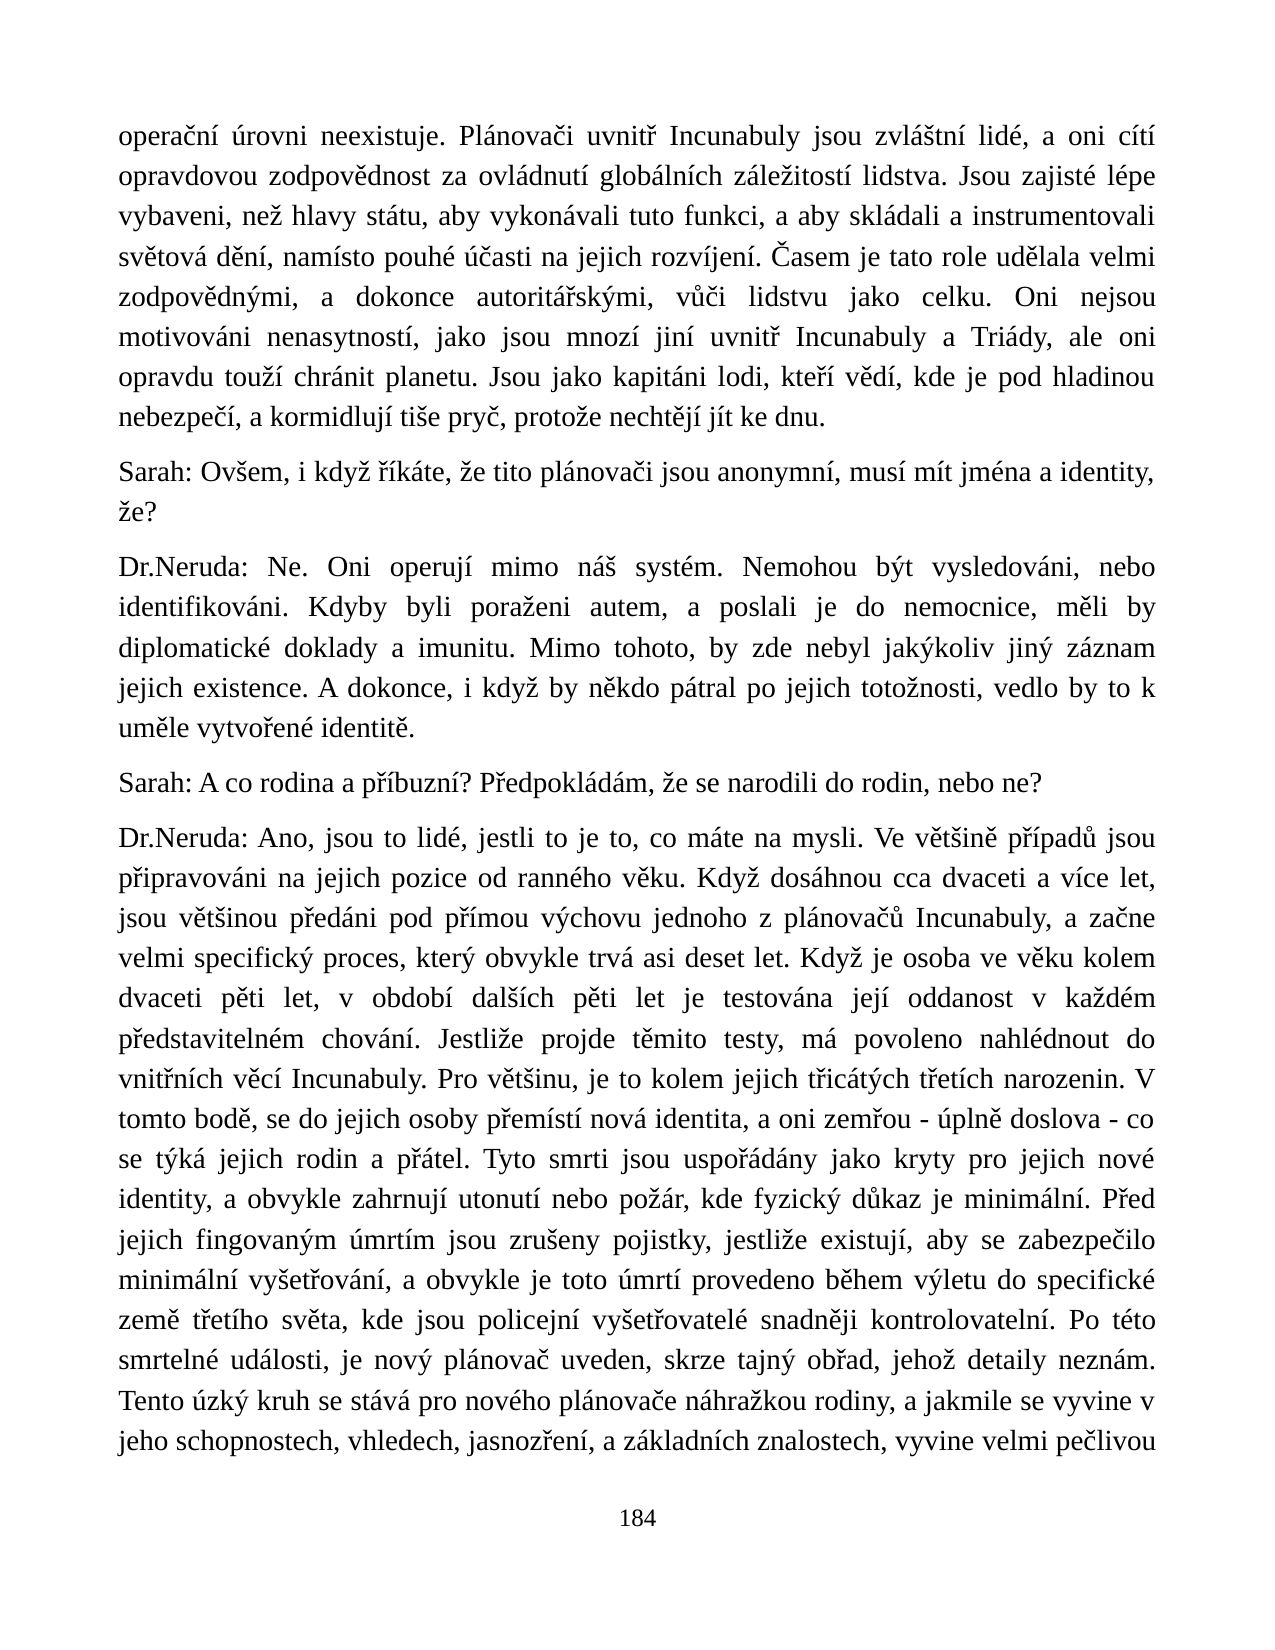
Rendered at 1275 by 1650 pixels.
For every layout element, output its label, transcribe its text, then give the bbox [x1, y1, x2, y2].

text Dr.Neruda: Ano, jsou to lidé, jestli to je to, co máte na mysli. Ve většině případů jsou připravováni na jejich pozice od ranného věku. Když dosáhnou cca dvaceti a více let, jsou většinou předáni pod přímou výchovu jednoho z plánovačů Incunabuly, a začne velmi specifický proces, který obvykle trvá asi deset let. Když je osoba ve věku kolem dvaceti pěti let, v období dalších pěti let je testována její oddanost v každém představitelném chování. Jestliže projde těmito testy, má povoleno nahlédnout do vnitřních věcí Incunabuly. Pro většinu, je to kolem jejich třicátých třetích narozenin. V tomto bodě, se do jejich osoby přemístí nová identita, a oni zemřou - úplně doslova - co se týká jejich rodin a přátel. Tyto smrti jsou uspořádány jako kryty pro jejich nové identity, a obvykle zahrnují utonutí nebo požár, kde fyzický důkaz je minimální. Před jejich fingovaným úmrtím jsou zrušeny pojistky, jestliže existují, aby se zabezpečilo minimální vyšetřování, a obvykle je toto úmrtí provedeno během výletu do specifické země třetího světa, kde jsou policejní vyšetřovatelé snadněji kontrolovatelní. Po této smrtelné události, je nový plánovač uveden, skrze tajný obřad, jehož detaily neznám. Tento úzký kruh se stává pro nového plánovače náhražkou rodiny, a jakmile se vyvine v jeho schopnostech, vhledech, jasnozření, a základních znalostech, vyvine velmi pečlivou [118, 820, 1157, 1456]
text operační úrovni neexistuje. Plánovači uvnitř Incunabuly jsou zvláštní lidé, a oni cítí opravdovou zodpovědnost za ovládnutí globálních záležitostí lidstva. Jsou zajisté lépe vybaveni, než hlavy státu, aby vykonávali tuto funkci, a aby skládali a instrumentovali světová dění, namísto pouhé účasti na jejich rozvíjení. Časem je tato role udělala velmi zodpovědnými, a dokonce autoritářskými, vůči lidstvu jako celku. Oni nejsou motivováni nenasytností, jako jsou mnozí jiní uvnitř Incunabuly a Triády, ale oni opravdu touží chránit planetu. Jsou jako kapitáni lodi, kteří vědí, kde je pod hladinou nebezpečí, a kormidlují tiše pryč, protože nechtějí jít ke dnu. [118, 118, 1157, 433]
text Dr.Neruda: Ne. Oni operují mimo náš systém. Nemohou být vysledováni, nebo identifikováni. Kdyby byli poraženi autem, a poslali je do nemocnice, měli by diplomatické doklady a imunitu. Mimo tohoto, by zde nebyl jakýkoliv jiný záznam jejich existence. A dokonce, i když by někdo pátral po jejich totožnosti, vedlo by to k uměle vytvořené identitě. [118, 549, 1157, 744]
text Sarah: A co rodina a příbuzní? Předpokládám, že se narodili do rodin, nebo ne? [118, 765, 1157, 798]
text Sarah: Ovšem, i když říkáte, že tito plánovači jsou anonymní, musí mít jména a identity, že? [118, 454, 1157, 528]
